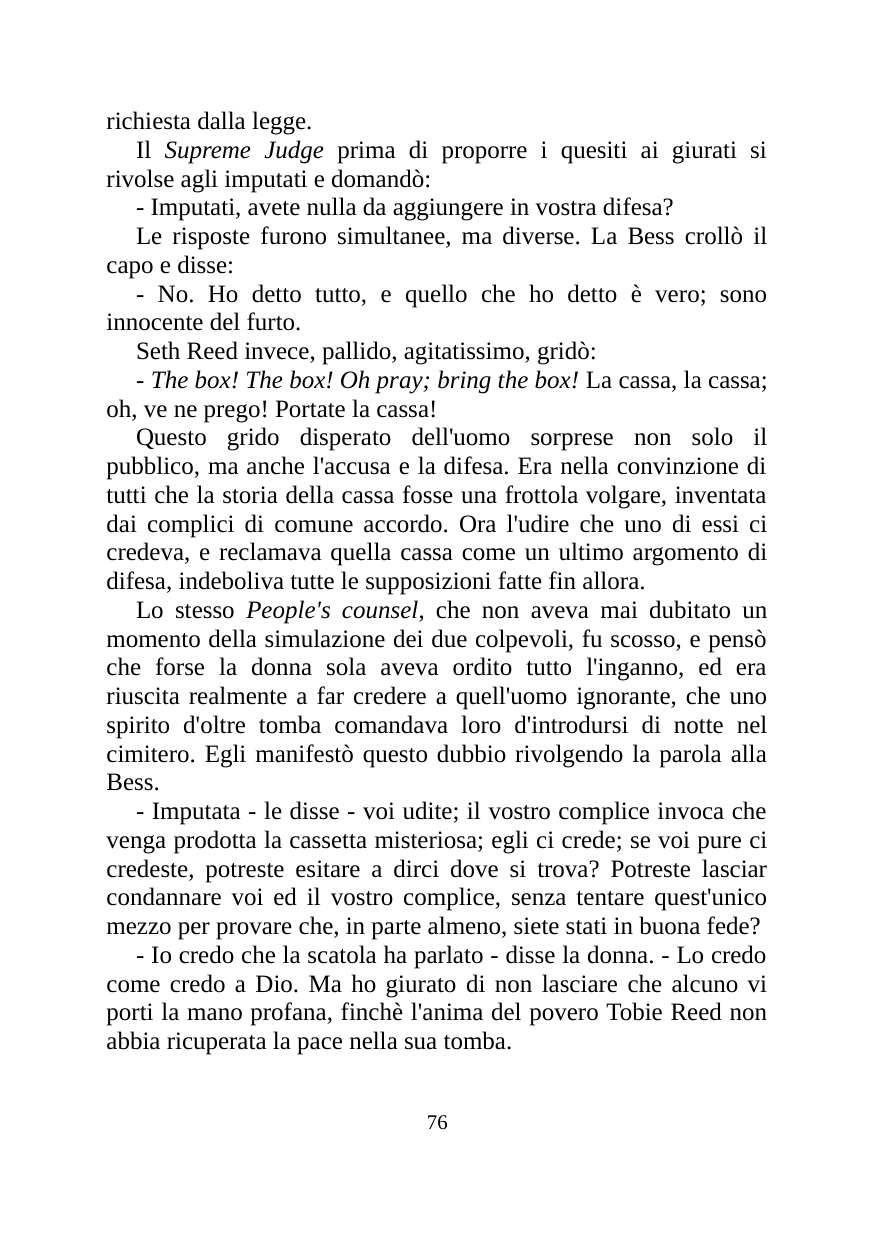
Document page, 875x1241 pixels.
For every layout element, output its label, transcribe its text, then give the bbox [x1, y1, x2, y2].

text Il Supreme Judge prima di proporre i quesiti ai giurati si rivolse agli imputati e domandò: [106, 135, 768, 192]
text - Io credo che la scatola ha parlato - disse la donna. - Lo credo come credo a Dio. Ma ho giurato di non lasciare che alcuno vi porti la mano profana, finchè l'anima del povero Tobie Reed non abbia ricuperata la pace nella sua tomba. [106, 940, 768, 1055]
text - No. Ho detto tutto, e quello che ho detto è vero; sono innocente del furto. [106, 279, 768, 336]
text Seth Reed invece, pallido, agitatissimo, gridò: [106, 336, 768, 365]
text Lo stesso People's counsel, che non aveva mai dubitato un momento della simulazione dei due colpevoli, fu scosso, e pensò che forse la donna sola aveva ordito tutto l'inganno, ed era riuscita realmente a far credere a quell'uomo ignorante, che uno spirito d'oltre tomba comandava loro d'introdursi di notte nel cimitero. Egli manifestò questo dubbio rivolgendo la parola alla Bess. [106, 595, 768, 796]
text - Imputata - le disse - voi udite; il vostro complice invoca che venga prodotta la cassetta misteriosa; egli ci crede; se voi pure ci credeste, potreste esitare a dirci dove si trova? Potreste lasciar condannare voi ed il vostro complice, senza tentare quest'unico mezzo per provare che, in parte almeno, siete stati in buona fede? [106, 796, 768, 940]
text Le risposte furono simultanee, ma diverse. La Bess crollò il capo e disse: [106, 221, 768, 279]
text - The box! The box! Oh pray; bring the box! La cassa, la cassa; oh, ve ne prego! Portate la cassa! [106, 365, 768, 422]
text - Imputati, avete nulla da aggiungere in vostra difesa? [106, 192, 768, 221]
text richiesta dalla legge. [106, 106, 768, 135]
text Questo grido disperato dell'uomo sorprese non solo il pubblico, ma anche l'accusa e la difesa. Era nella convinzione di tutti che la storia della cassa fosse una frottola volgare, inventata dai complici di comune accordo. Ora l'udire che uno di essi ci credeva, e reclamava quella cassa come un ultimo argomento di difesa, indeboliva tutte le supposizioni fatte fin allora. [106, 422, 768, 595]
